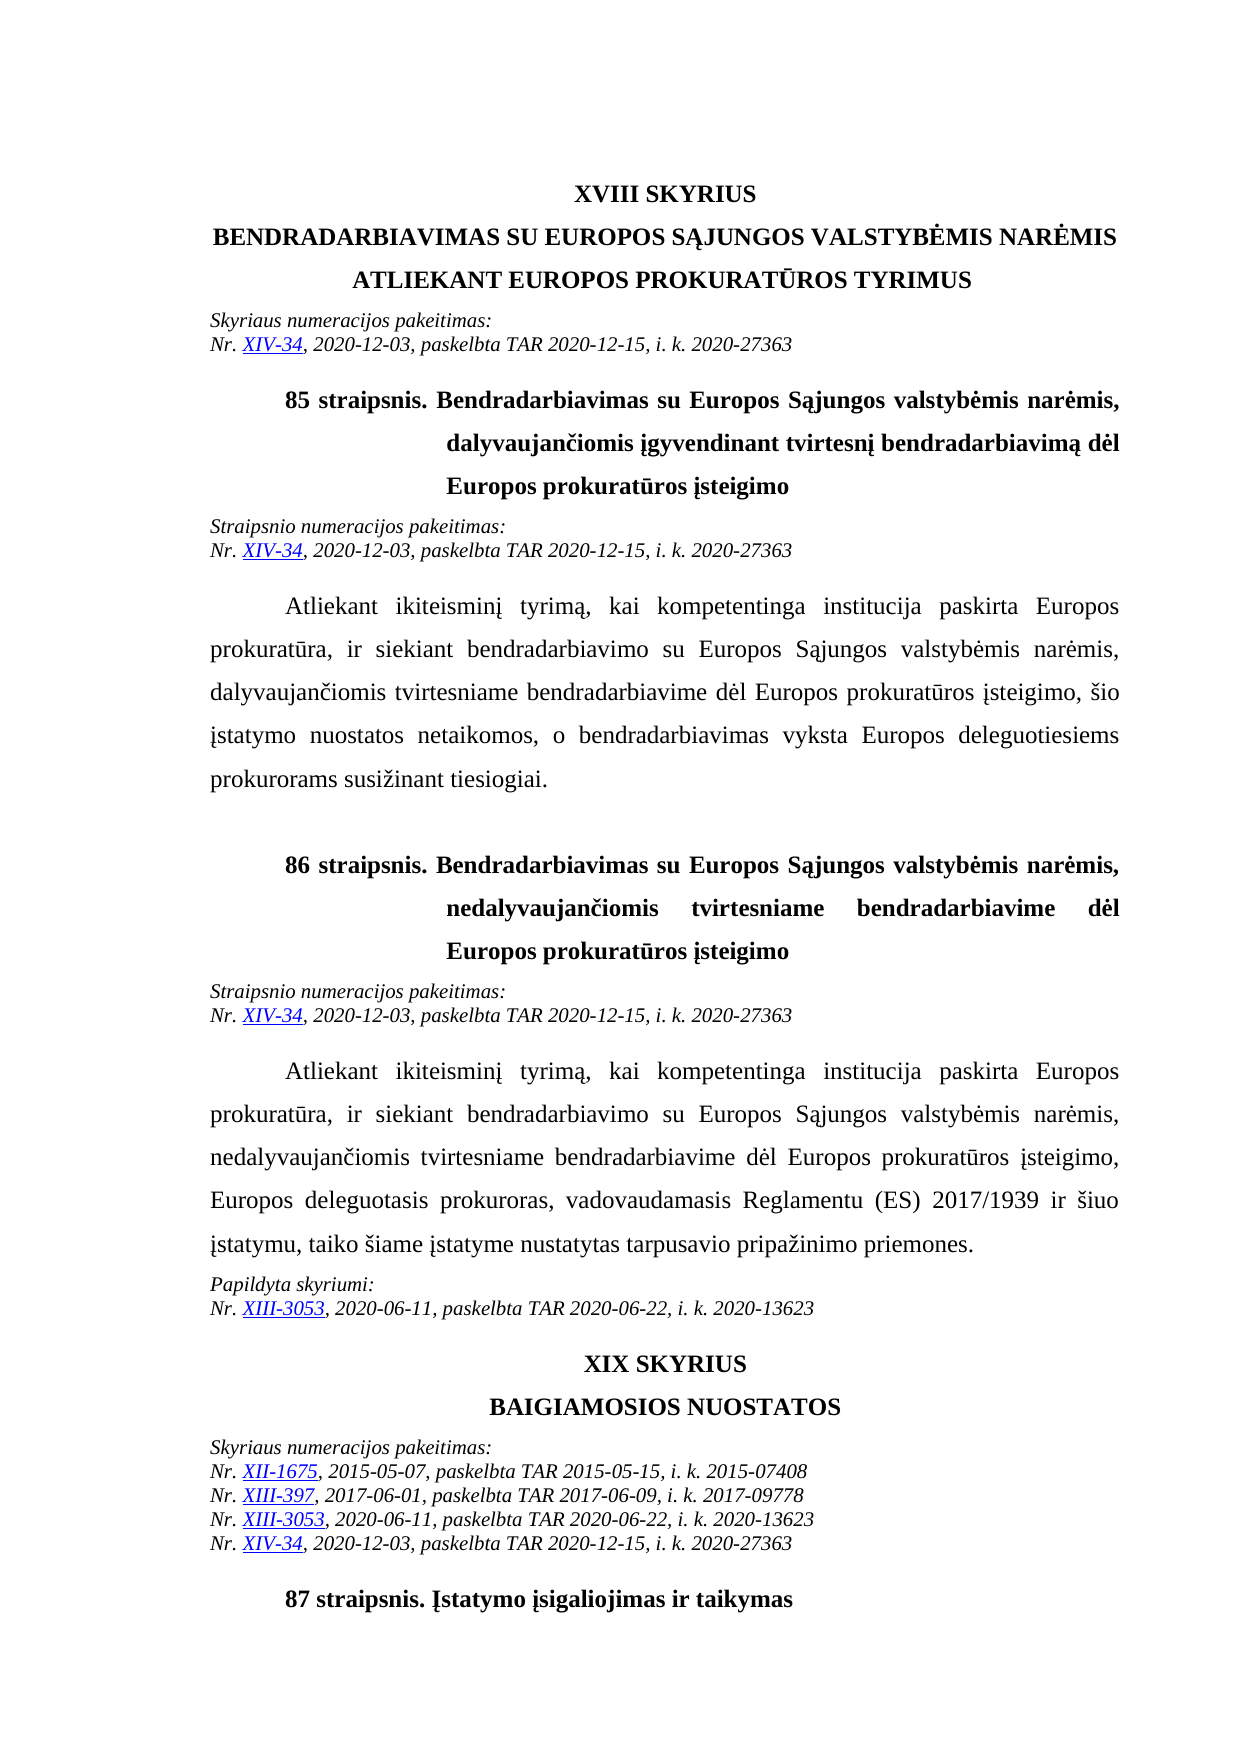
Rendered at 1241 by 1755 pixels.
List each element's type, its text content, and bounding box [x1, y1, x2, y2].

text Nr. XII-1675, 2015-05-07, paskelbta TAR 2015-05-15, i. k. 2015-07408 [210, 1459, 1120, 1483]
text XVIII SKYRIUS [210, 179, 1120, 207]
text Nr. XIV-34, 2020-12-03, paskelbta TAR 2020-12-15, i. k. 2020-27363 [210, 332, 1120, 356]
text Papildyta skyriumi: [210, 1272, 1120, 1296]
text 86 straipsnis. Bendradarbiavimas su Europos Sąjungos valstybėmis narėmis, nedalyvaujančiomis tvirtesniame bendradarbiavime dėl Europos prokuratūros įsteigimo [285, 850, 1120, 965]
text Nr. XIII-397, 2017-06-01, paskelbta TAR 2017-06-09, i. k. 2017-09778 [210, 1483, 1120, 1507]
text Nr. XIV-34, 2020-12-03, paskelbta TAR 2020-12-15, i. k. 2020-27363 [210, 538, 1120, 562]
text Straipsnio numeracijos pakeitimas: [210, 979, 1120, 1003]
text 85 straipsnis. Bendradarbiavimas su Europos Sąjungos valstybėmis narėmis, dalyvaujančiomis įgyvendinant tvirtesnį bendradarbiavimą dėl Europos prokuratūros įsteigimo [285, 385, 1120, 500]
text Atliekant ikiteisminį tyrimą, kai kompetentinga institucija paskirta Europos prokuratūra, ir siekiant bendradarbiavimo su Europos Sąjungos valstybėmis narėmis, nedalyvaujančiomis tvirtesniame bendradarbiavime dėl Europos prokuratūros įsteigimo, Europos deleguotasis prokuroras, vadovaudamasis Reglamentu (ES) 2017/1939 ir šiuo įstatymu, taiko šiame įstatyme nustatytas tarpusavio pripažinimo priemones. [210, 1056, 1120, 1257]
text 87 straipsnis. Įstatymo įsigaliojimas ir taikymas [210, 1584, 1120, 1613]
text Atliekant ikiteisminį tyrimą, kai kompetentinga institucija paskirta Europos prokuratūra, ir siekiant bendradarbiavimo su Europos Sąjungos valstybėmis narėmis, dalyvaujančiomis tvirtesniame bendradarbiavime dėl Europos prokuratūros įsteigimo, šio įstatymo nuostatos netaikomos, o bendradarbiavimas vyksta Europos deleguotiesiems prokurorams susižinant tiesiogiai. [210, 591, 1120, 792]
text Straipsnio numeracijos pakeitimas: [210, 514, 1120, 538]
text Skyriaus numeracijos pakeitimas: [210, 1435, 1120, 1459]
text Nr. XIII-3053, 2020-06-11, paskelbta TAR 2020-06-22, i. k. 2020-13623 [210, 1296, 1120, 1320]
text Skyriaus numeracijos pakeitimas: [210, 308, 1120, 332]
text Nr. XIII-3053, 2020-06-11, paskelbta TAR 2020-06-22, i. k. 2020-13623 [210, 1507, 1120, 1531]
text BAIGIAMOSIOS NUOSTATOS [210, 1392, 1120, 1421]
text Nr. XIV-34, 2020-12-03, paskelbta TAR 2020-12-15, i. k. 2020-27363 [210, 1003, 1120, 1027]
text XIX SKYRIUS [210, 1349, 1120, 1377]
text Nr. XIV-34, 2020-12-03, paskelbta TAR 2020-12-15, i. k. 2020-27363 [210, 1531, 1120, 1555]
text BENDRADARBIAVIMAS SU EUROPOS SĄJUNGOS VALSTYBĖMIS NARĖMIS ATLIEKANT EUROPOS PROKURATŪROS TYRIMUS [210, 222, 1120, 294]
